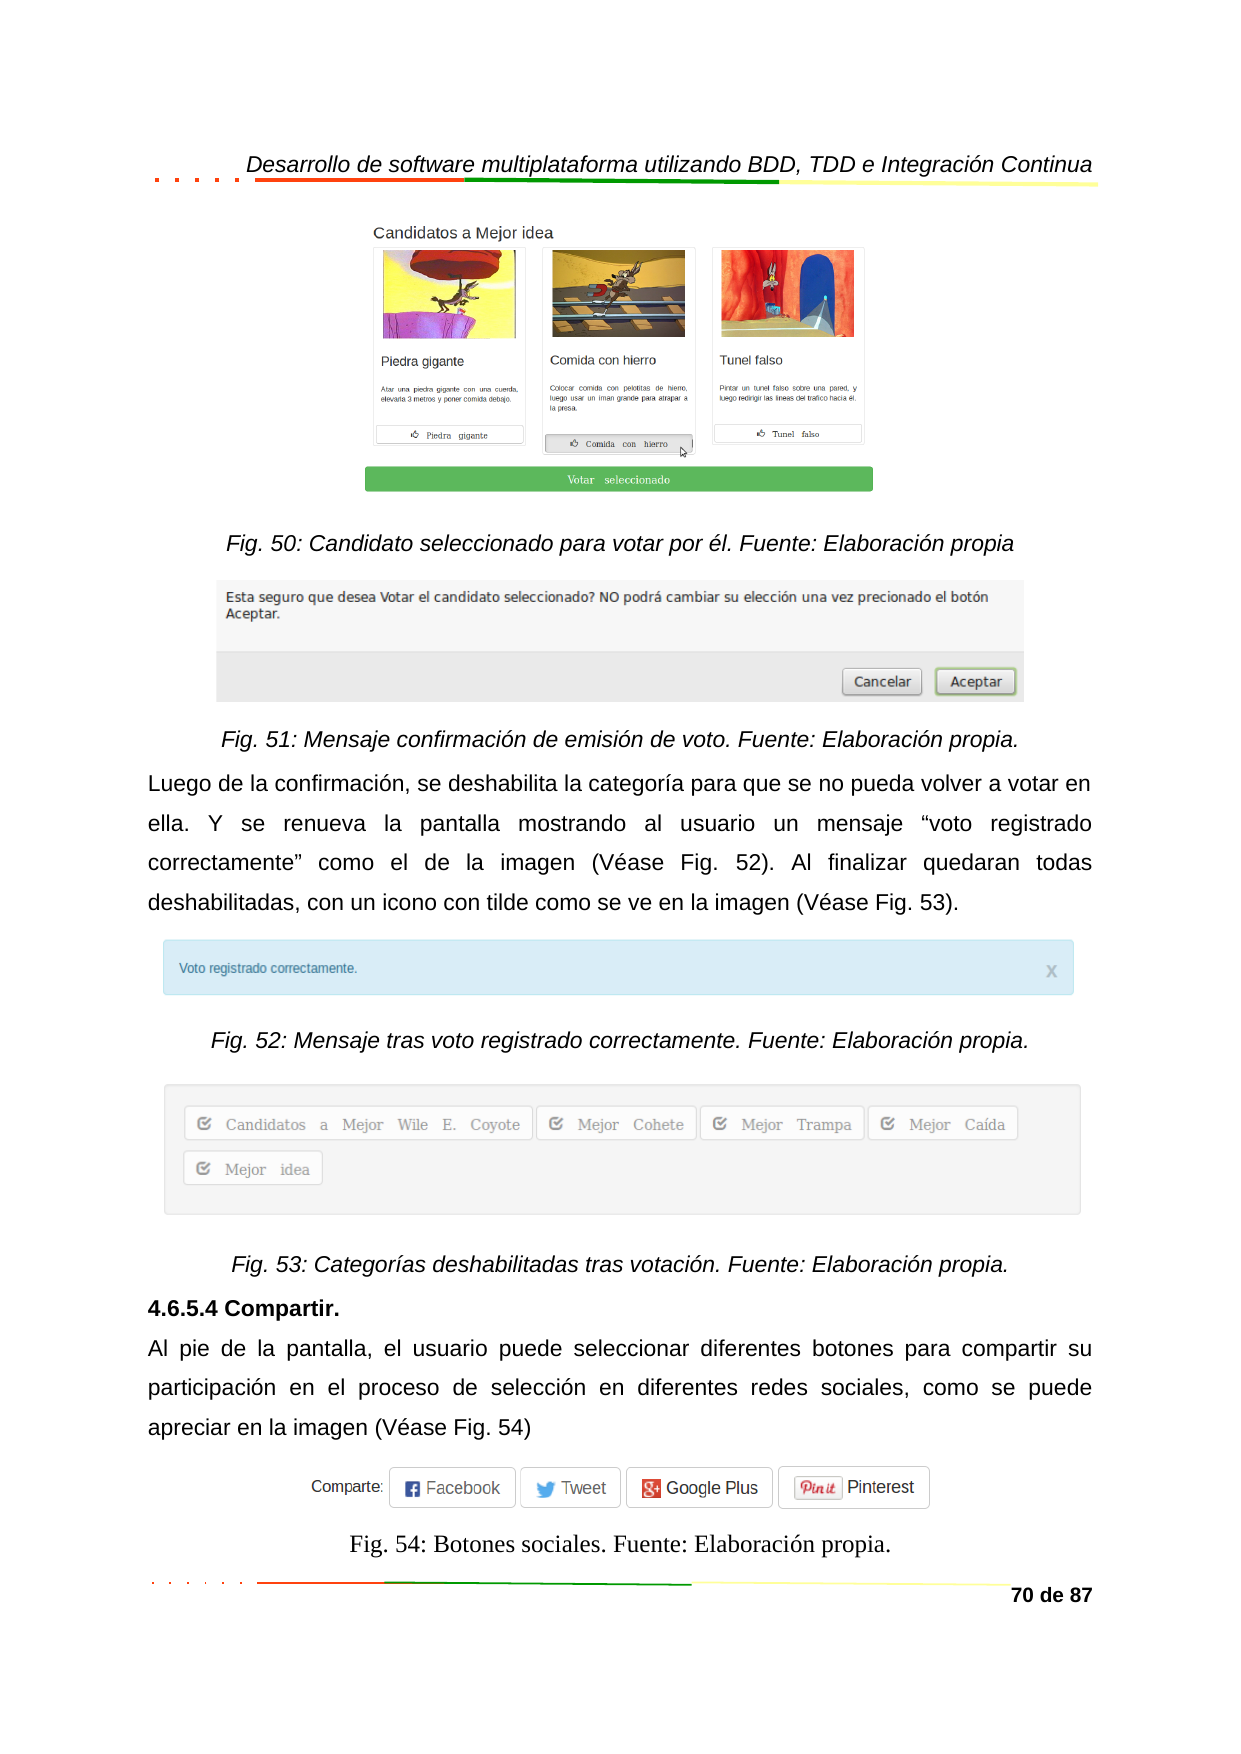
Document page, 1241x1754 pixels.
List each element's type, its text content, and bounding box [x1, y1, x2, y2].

table_header [148, 928, 1093, 1008]
text 4.6.5.4 Compartir. [148, 1295, 1093, 1321]
table_cell [148, 575, 1093, 707]
table_header [148, 216, 1093, 512]
table_cell Fig. 51: Mensaje confirmación de emisión de voto. Fuente: Elaboración propia. [148, 707, 1093, 770]
text Al pie de la pantalla, el usuario puede seleccionar diferentes botones para compartir su participación en el proceso de selección en diferentes redes sociales, como se puede apreciar en la imagen (Véase Fig. 54) [148, 1334, 1093, 1440]
table_cell Fig. 53: Categorías deshabilitadas tras votación. Fuente: Elaboración propia. [148, 1232, 1093, 1295]
table_cell Fig. 54: Botones sociales. Fuente: Elaboración propia. [148, 1524, 1093, 1564]
table_cell Fig. 52: Mensaje tras voto registrado correctamente. Fuente: Elaboración propia. [148, 1009, 1093, 1071]
picture [153, 933, 1087, 1003]
table_cell Fig. 50: Candidato seleccionado para votar por él. Fuente: Elaboración propia [148, 512, 1093, 575]
picture [216, 580, 1024, 702]
picture [153, 1077, 1087, 1227]
table_cell [148, 1071, 1093, 1232]
picture [363, 222, 877, 493]
picture [305, 1458, 936, 1518]
table_header [148, 1453, 1093, 1523]
text Luego de la confirmación, se deshabilita la categoría para que se no pueda volver a votar en ella. Y se renueva la pantalla mostrando al usuario un mensaje “voto registrado correctamente” como el de la imagen (Véase Fig. 52). Al finalizar quedaran todas deshabilitadas, con un icono con tilde como se ve en la imagen (Véase Fig. 53). [148, 770, 1093, 915]
